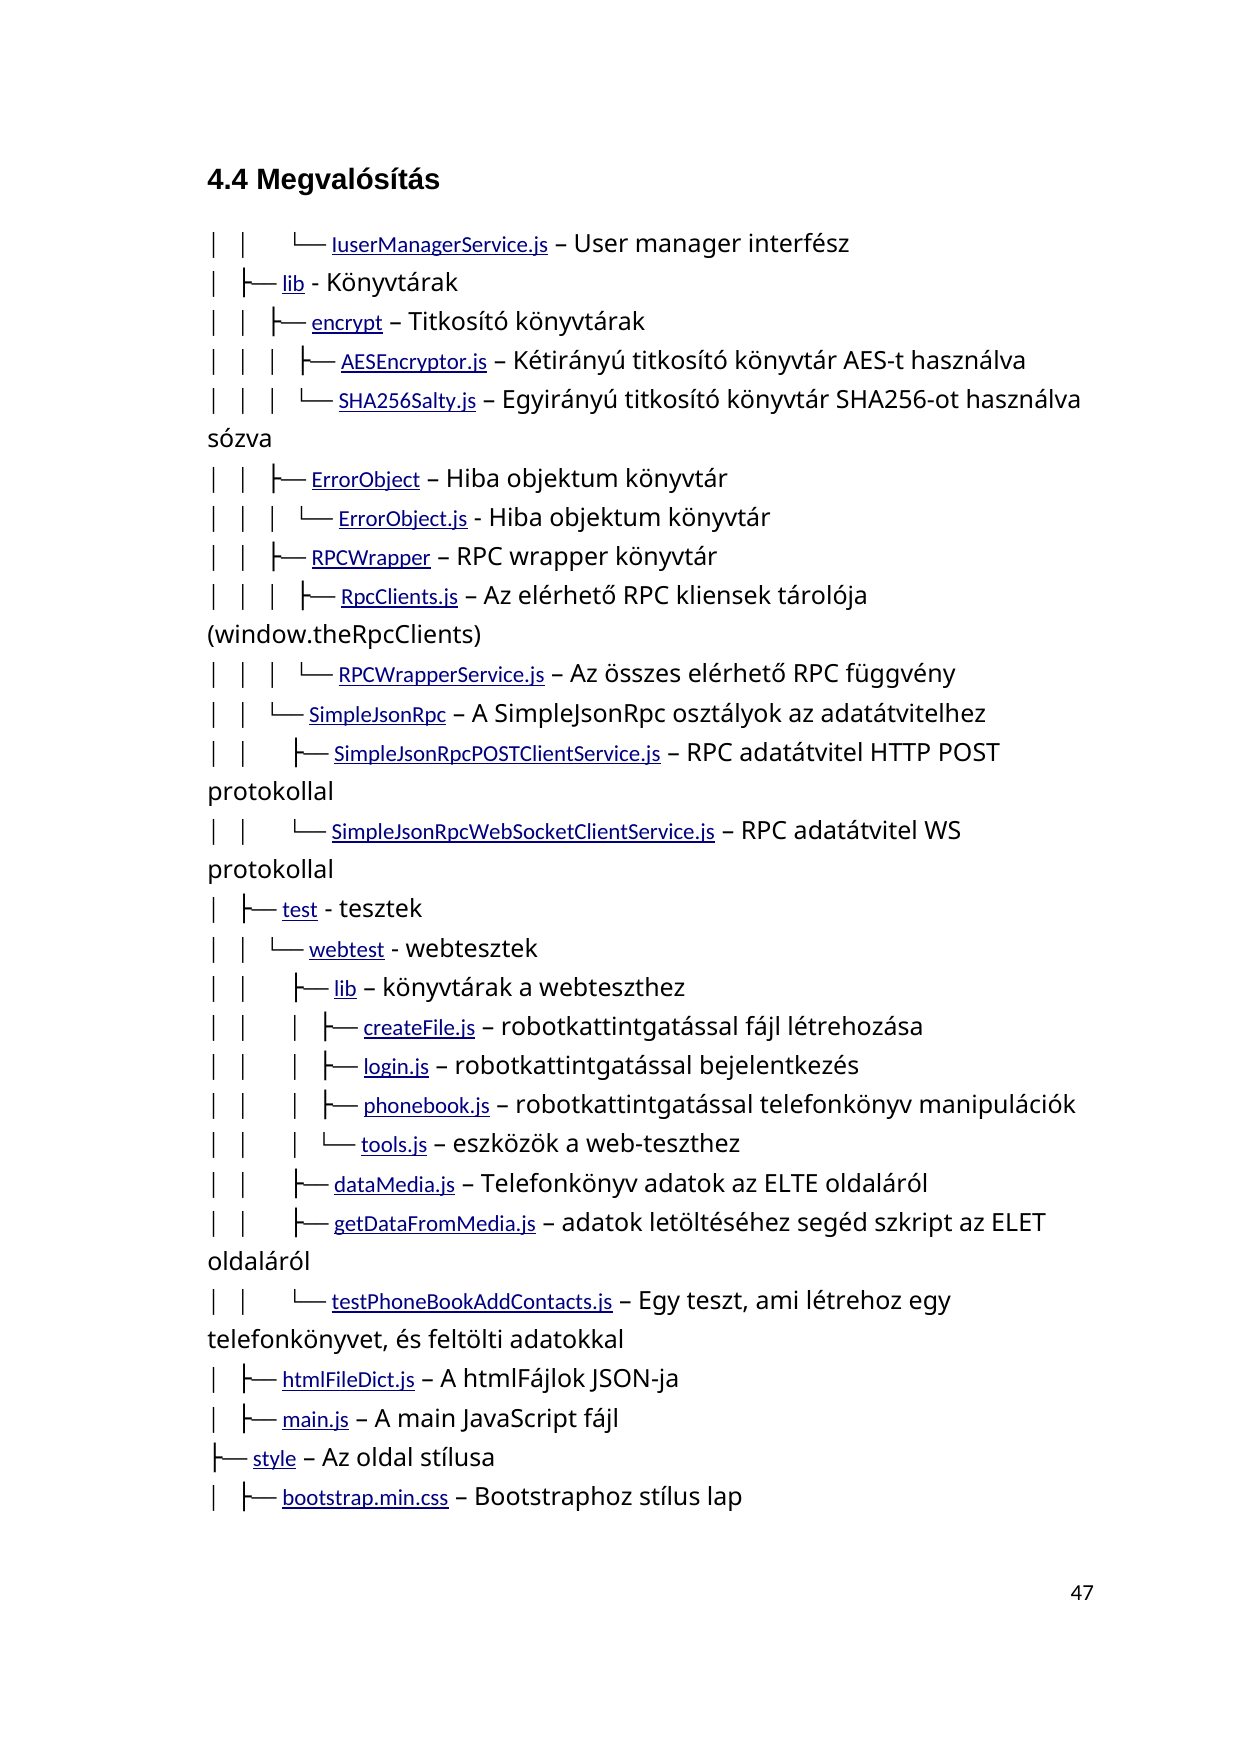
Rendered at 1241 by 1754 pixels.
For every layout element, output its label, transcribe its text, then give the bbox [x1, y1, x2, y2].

text │ │ └── IuserManagerService.js – User manager interfész │ ├── lib - Könyvtárak │ │ ├── encrypt – Titkosító könyvtárak │ │ │ ├── AESEncryptor.js – Kétirányú titkosító könyvtár AES-t használva │ │ │ └── SHA256Salty.js – Egyirányú titkosító könyvtár SHA256-ot használva sózva │ │ ├── ErrorObject – Hiba objektum könyvtár │ │ │ └── ErrorObject.js - Hiba objektum könyvtár │ │ ├── RPCWrapper – RPC wrapper könyvtár │ │ │ ├── RpcClients.js – Az elérhető RPC kliensek tárolója (window.theRpcClients) │ │ │ └── RPCWrapperService.js – Az összes elérhető RPC függvény │ │ └── SimpleJsonRpc – A SimpleJsonRpc osztályok az adatátvitelhez │ │ ├── SimpleJsonRpcPOSTClientService.js – RPC adatátvitel HTTP POST protokollal │ │ └── SimpleJsonRpcWebSocketClientService.js – RPC adatátvitel WS protokollal │ ├── test - tesztek │ │ └── webtest - webtesztek │ │ ├── lib – könyvtárak a webteszthez │ │ │ ├── createFile.js – robotkattintgatással fájl létrehozása │ │ │ ├── login.js – robotkattintgatással bejelentkezés │ │ │ ├── phonebook.js – robotkattintgatással telefonkönyv manipulációk │ │ │ └── tools.js – eszközök a web-teszthez │ │ ├── dataMedia.js – Telefonkönyv adatok az ELTE oldaláról │ │ ├── getDataFromMedia.js – adatok letöltéséhez segéd szkript az ELET oldaláról │ │ └── testPhoneBookAddContacts.js – Egy teszt, ami létrehoz egy telefonkönyvet, és feltölti adatokkal │ ├── htmlFileDict.js – A htmlFájlok JSON-ja │ ├── main.js – A main JavaScript fájl ├── style – Az oldal stílusa │ ├── bootstrap.min.css – Bootstraphoz stílus lap [207, 225, 1093, 1513]
